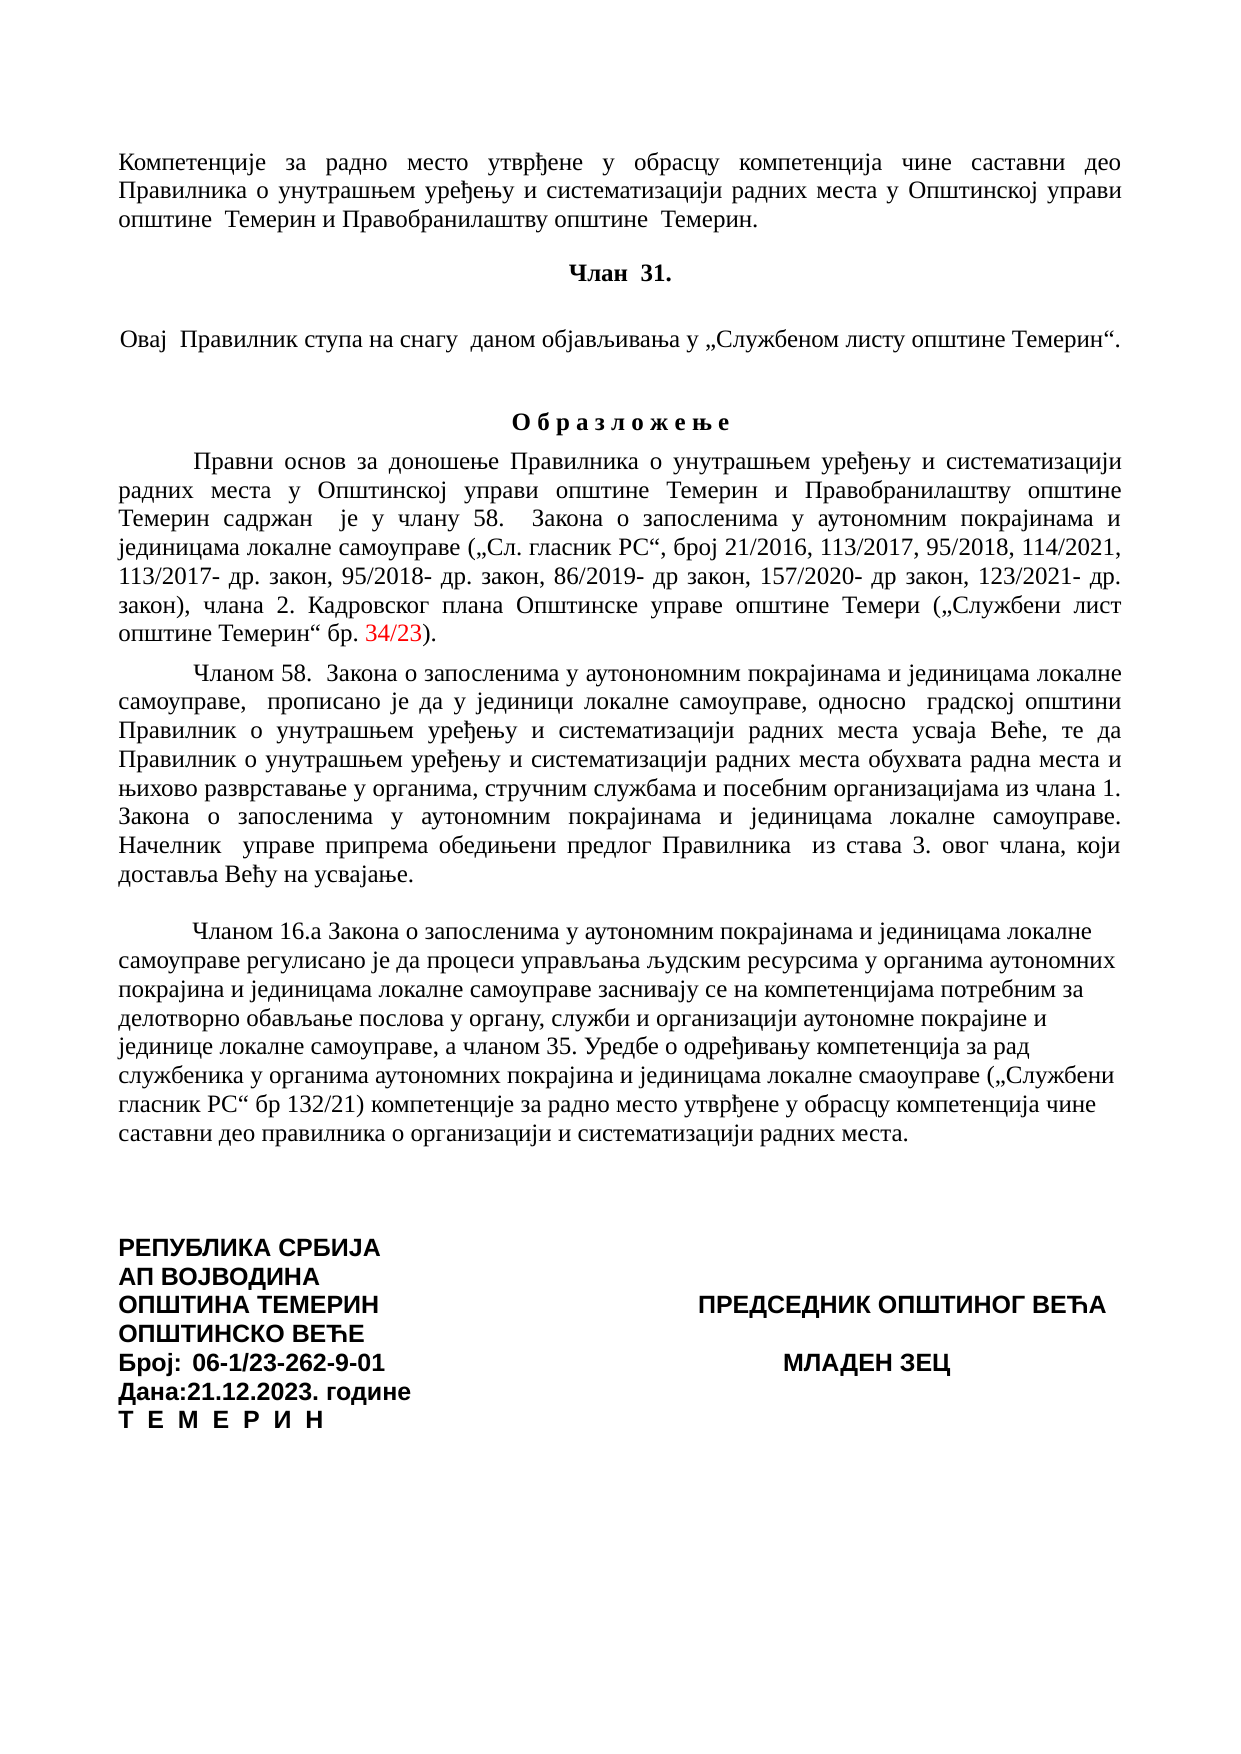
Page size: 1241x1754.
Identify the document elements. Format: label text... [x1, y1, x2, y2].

text O б р а з л о ж е њ е [118, 407, 1122, 436]
text РЕПУБЛИКА СРБИЈА [118, 1233, 1122, 1261]
text Оваj Правилник ступа на снагу даном објављивања у „Службеном листу општине Темерин“. [118, 324, 1122, 353]
text Чланом 16.а Закона о запосленима у аутономним покрајинама и јединицама локалне самоуправе регулисано је да процеси управљања људским ресурсима у органима аутономних покрајина и јединицама локалне самоуправе заснивају се на компетенцијама потребним за делотворно обављање послова у органу, служби и организацији аутономне покрајине и јединице локалне самоуправе, а чланом 35. Уредбе о одређивању компетенција за рад службеника у органима аутономних покрајина и јединицама локалне смаоуправе („Службени гласник РС“ бр 132/21) компетенције за радно место утврђене у обрасцу компетенција чине саставни део правилника о организацији и систематизацији радних места. [118, 916, 1122, 1146]
text Правни основ за доношење Правилника о унутрашњем уређењу и систематизацији радних места у Општинској управи општине Темерин и Правобранилаштву општине Темерин садржан је у члану 58. Закона о запосленима у аутономним покрајинама и јединицама локалне самоуправе („Сл. гласник РС“, број 21/2016, 113/2017, 95/2018, 114/2021, 113/2017- др. закон, 95/2018- др. закон, 86/2019- др закон, 157/2020- др закон, 123/2021- др. закон), члана 2. Кадровског плана Општинске управе општине Темери („Службени лист општине Темерин“ бр. 34/23). [118, 446, 1122, 647]
text ОПШТИНСКО ВЕЋЕ [118, 1319, 1122, 1348]
text ОПШТИНА ТЕМЕРИН ПРЕДСЕДНИК ОПШТИНОГ ВЕЋА [118, 1290, 1122, 1319]
text Дана:21.12.2023. године [118, 1376, 1122, 1405]
text Чланом 58. Закона о запосленима у аутонономним покрајинама и јединицама локалне самоуправе, прописано је да у јединици локалне самоуправе, односно градској општини Правилник о унутрашњем уређењу и систематизацији радних места усваја Веће, те да Правилник о унутрашњем уређењу и систематизацији радних места обухвата радна места и њихово разврставање у органима, стручним службама и посебним организацијама из члана 1. Закона о запосленима у аутономним покрајинама и јединицама локалне самоуправе. Начелник управе припрема обедињени предлог Правилника из става 3. овог члана, који доставља Већу на усвајање. [118, 658, 1122, 888]
text Т Е М Е Р И Н [118, 1405, 1122, 1434]
text АП ВОЈВОДИНА [118, 1261, 1122, 1290]
text Број: 06-1/23-262-9-01 МЛАДЕН ЗЕЦ [118, 1348, 1122, 1376]
text Компетенције за радно место утврђене у обрасцу компетенција чине саставни део Правилника о унутрашњем уређењу и систематизацији радних места у Општинској управи општине Темерин и Правобранилаштву општине Темерин. [118, 147, 1122, 233]
text Члан 31. [118, 258, 1122, 287]
